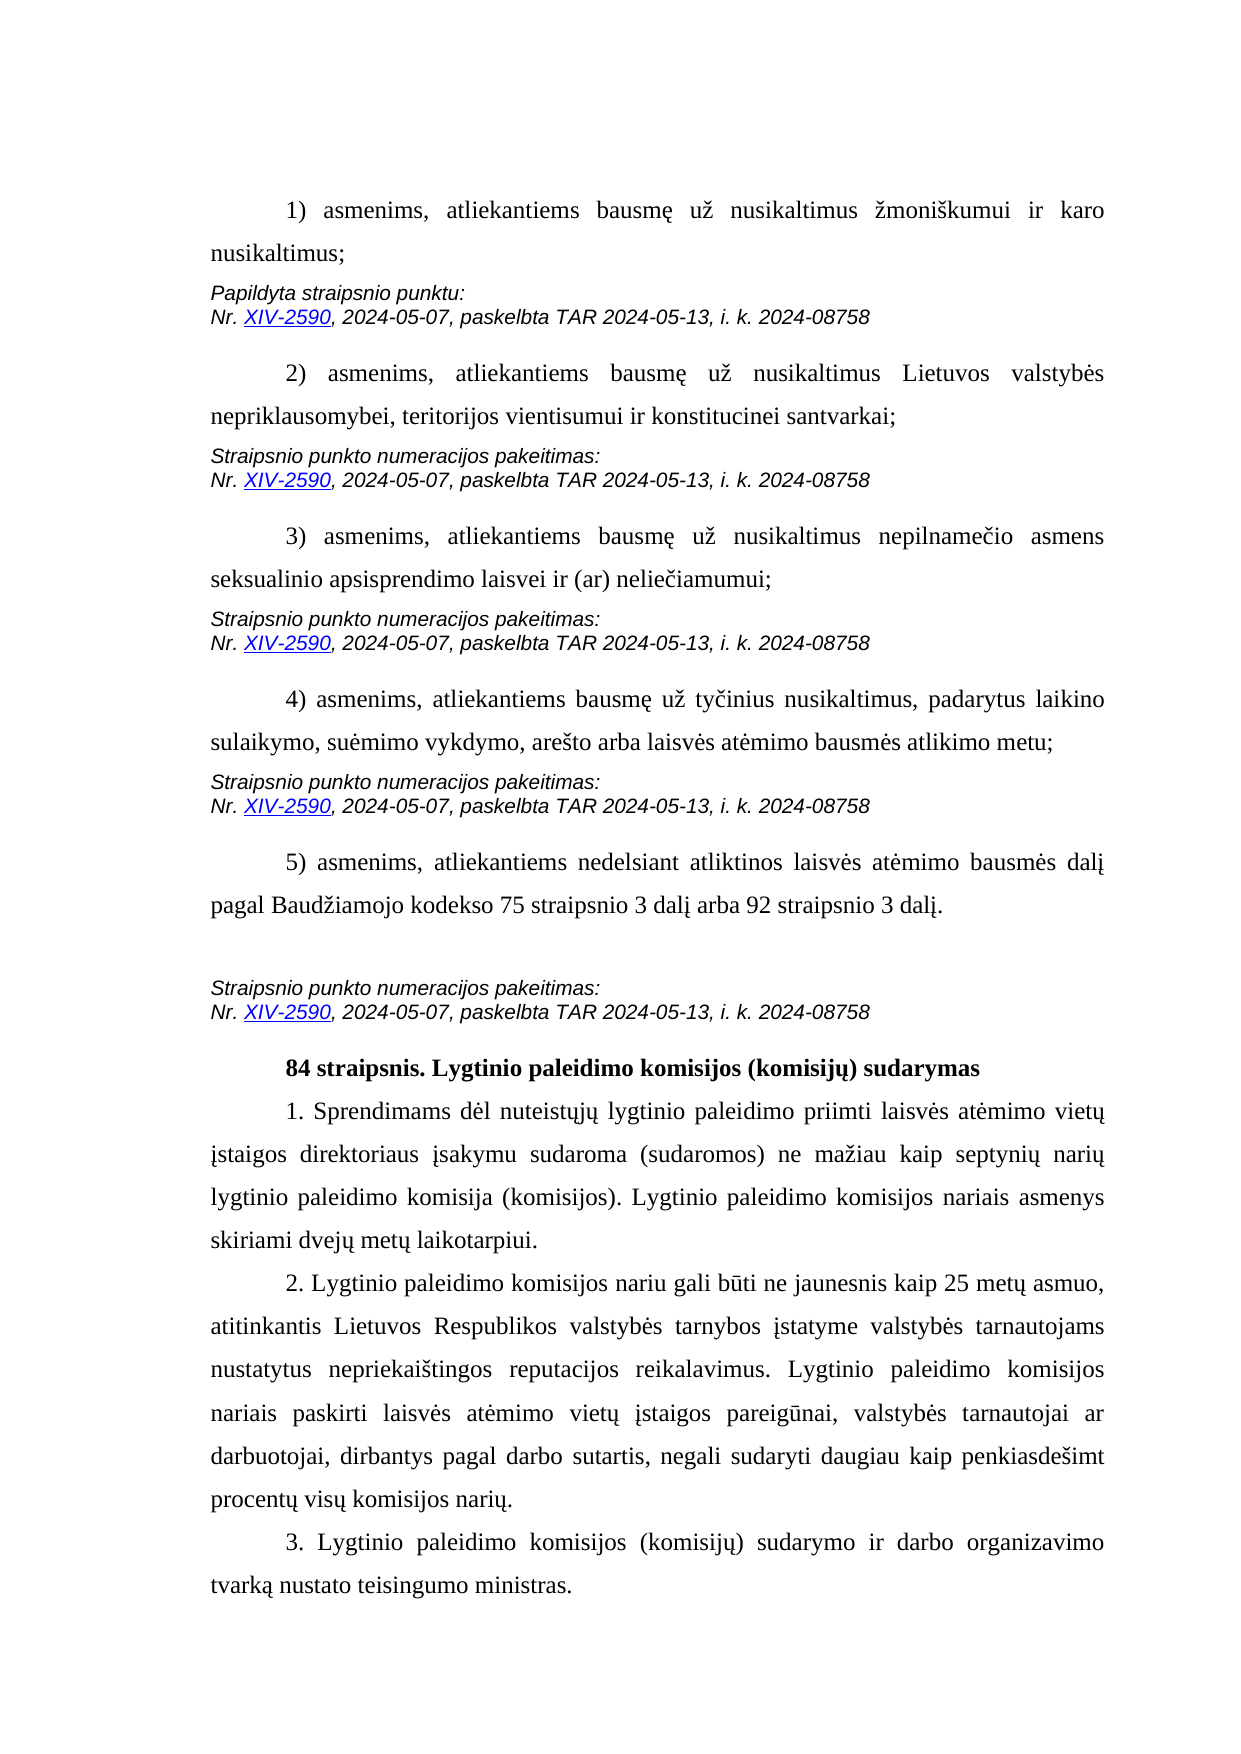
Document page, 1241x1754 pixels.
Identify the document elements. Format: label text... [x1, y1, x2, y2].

text 5) asmenims, atliekantiems nedelsiant atliktinos laisvės atėmimo bausmės dalį pagal Baudžiamojo kodekso 75 straipsnio 3 dalį arba 92 straipsnio 3 dalį. [210, 847, 1105, 918]
text Straipsnio punkto numeracijos pakeitimas: [210, 607, 1105, 631]
text Papildyta straipsnio punktu: [210, 281, 1105, 305]
text Nr. XIV-2590, 2024-05-07, paskelbta TAR 2024-05-13, i. k. 2024-08758 [210, 1000, 1105, 1024]
text Nr. XIV-2590, 2024-05-07, paskelbta TAR 2024-05-13, i. k. 2024-08758 [210, 631, 1105, 655]
text 3. Lygtinio paleidimo komisijos (komisijų) sudarymo ir darbo organizavimo tvarką nustato teisingumo ministras. [210, 1527, 1105, 1599]
text Straipsnio punkto numeracijos pakeitimas: [210, 976, 1105, 1000]
text Nr. XIV-2590, 2024-05-07, paskelbta TAR 2024-05-13, i. k. 2024-08758 [210, 794, 1105, 818]
text 3) asmenims, atliekantiems bausmę už nusikaltimus nepilnamečio asmens seksualinio apsisprendimo laisvei ir (ar) neliečiamumui; [210, 521, 1105, 593]
text 1. Sprendimams dėl nuteistųjų lygtinio paleidimo priimti laisvės atėmimo vietų įstaigos direktoriaus įsakymu sudaroma (sudaromos) ne mažiau kaip septynių narių lygtinio paleidimo komisija (komisijos). Lygtinio paleidimo komisijos nariais asmenys skiriami dvejų metų laikotarpiui. [210, 1096, 1105, 1254]
text 2) asmenims, atliekantiems bausmę už nusikaltimus Lietuvos valstybės nepriklausomybei, teritorijos vientisumui ir konstitucinei santvarkai; [210, 358, 1105, 430]
text 84 straipsnis. Lygtinio paleidimo komisijos (komisijų) sudarymas [210, 1053, 1105, 1081]
text Straipsnio punkto numeracijos pakeitimas: [210, 444, 1105, 468]
text 1) asmenims, atliekantiems bausmę už nusikaltimus žmoniškumui ir karo nusikaltimus; [210, 195, 1105, 267]
text Straipsnio punkto numeracijos pakeitimas: [210, 770, 1105, 794]
text 4) asmenims, atliekantiems bausmę už tyčinius nusikaltimus, padarytus laikino sulaikymo, suėmimo vykdymo, arešto arba laisvės atėmimo bausmės atlikimo metu; [210, 684, 1105, 756]
text Nr. XIV-2590, 2024-05-07, paskelbta TAR 2024-05-13, i. k. 2024-08758 [210, 468, 1105, 492]
text Nr. XIV-2590, 2024-05-07, paskelbta TAR 2024-05-13, i. k. 2024-08758 [210, 305, 1105, 329]
text 2. Lygtinio paleidimo komisijos nariu gali būti ne jaunesnis kaip 25 metų asmuo, atitinkantis Lietuvos Respublikos valstybės tarnybos įstatyme valstybės tarnautojams nustatytus nepriekaištingos reputacijos reikalavimus. Lygtinio paleidimo komisijos nariais paskirti laisvės atėmimo vietų įstaigos pareigūnai, valstybės tarnautojai ar darbuotojai, dirbantys pagal darbo sutartis, negali sudaryti daugiau kaip penkiasdešimt procentų visų komisijos narių. [210, 1268, 1105, 1513]
